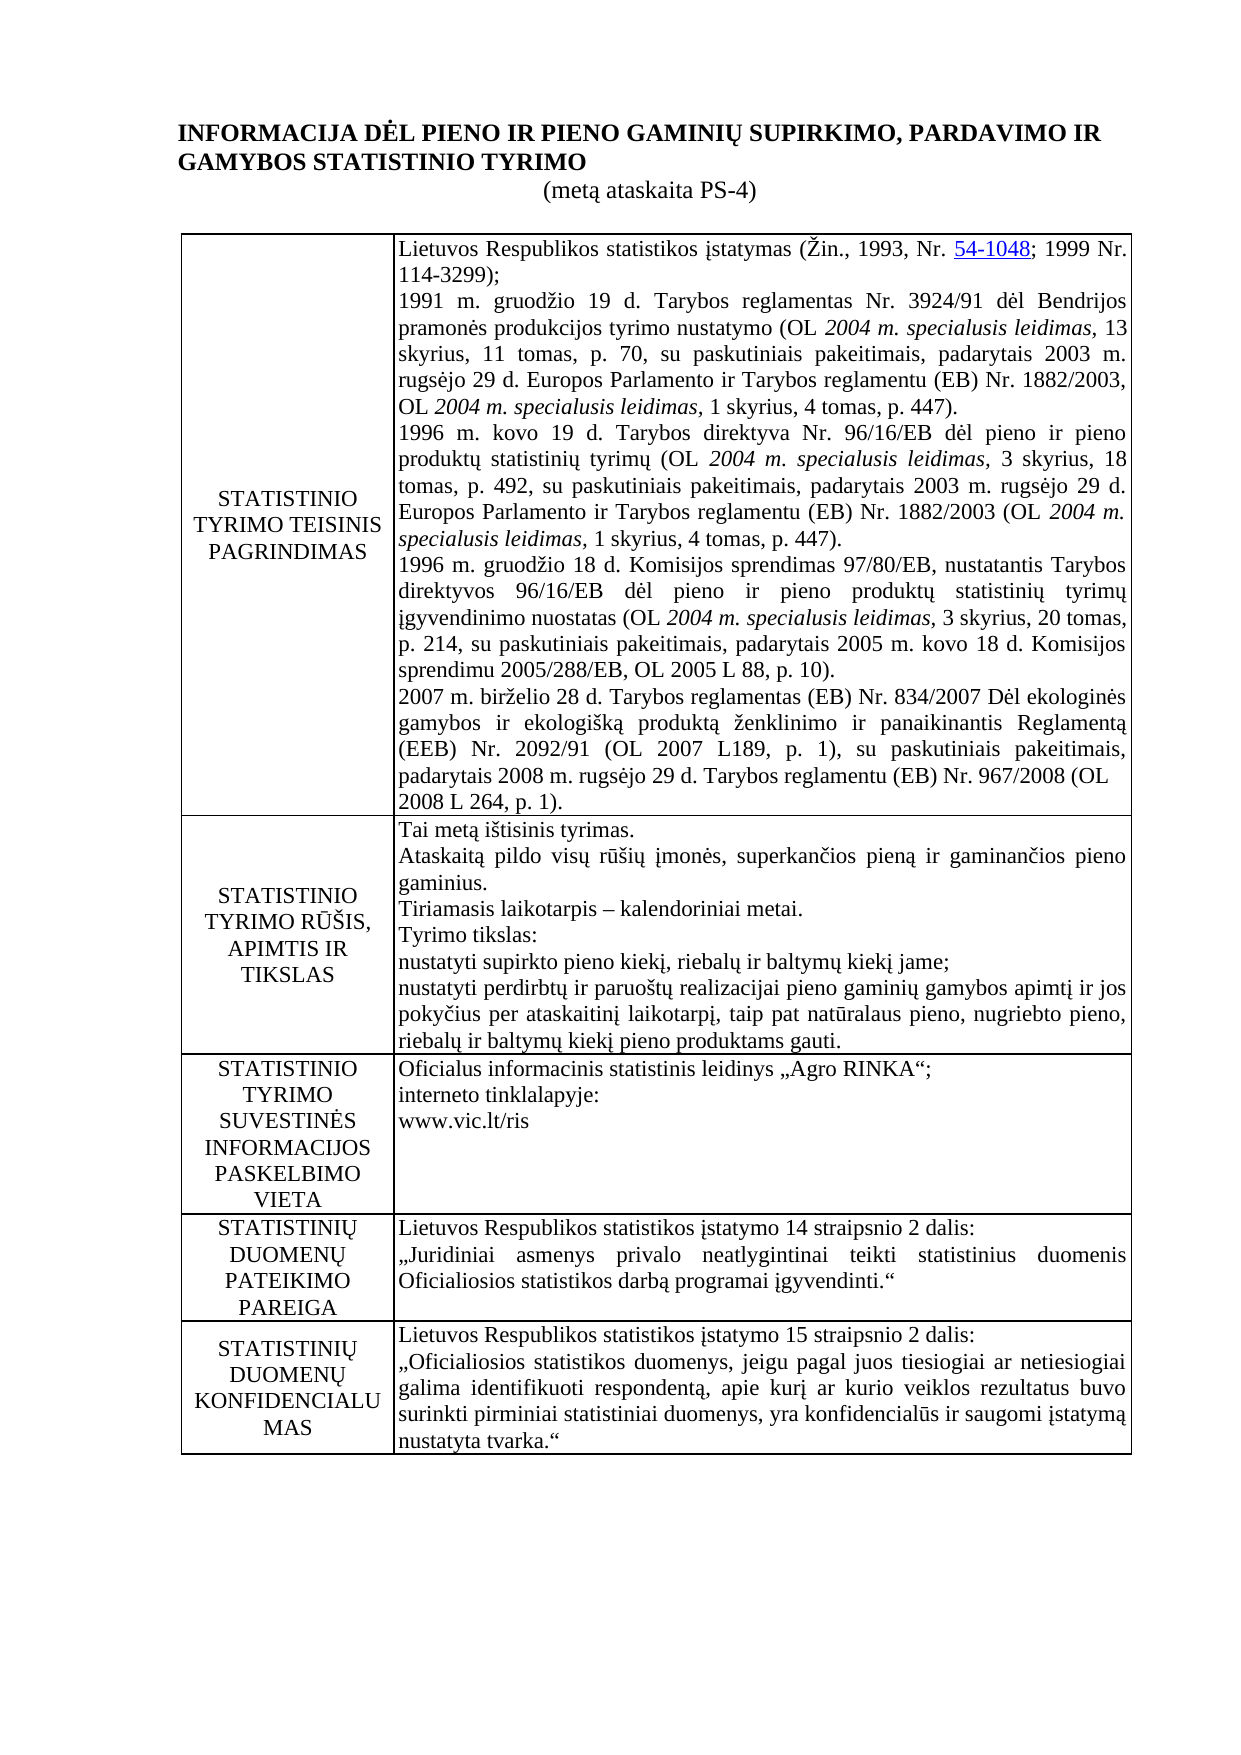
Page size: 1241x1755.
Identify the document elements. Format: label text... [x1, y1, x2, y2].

table_header Lietuvos Respublikos statistikos įstatymas (Žin., 1993, Nr. 54-1048; 1999 Nr. 114-3299); 1991 m. gruodžio 19 d. Tarybos reglamentas Nr. 3924/91 dėl Bendrijos pramonės produkcijos tyrimo nustatymo (OL 2004 m. specialusis leidimas, 13 skyrius, 11 tomas, p. 70, su paskutiniais pakeitimais, padarytais 2003 m. rugsėjo 29 d. Europos Parlamento ir Tarybos reglamentu (EB) Nr. 1882/2003, OL 2004 m. specialusis leidimas, 1 skyrius, 4 tomas, p. 447). 1996 m. kovo 19 d. Tarybos direktyva Nr. 96/16/EB dėl pieno ir pieno produktų statistinių tyrimų (OL 2004 m. specialusis leidimas, 3 skyrius, 18 tomas, p. 492, su paskutiniais pakeitimais, padarytais 2003 m. rugsėjo 29 d. Europos Parlamento ir Tarybos reglamentu (EB) Nr. 1882/2003 (OL 2004 m. specialusis leidimas, 1 skyrius, 4 tomas, p. 447). 1996 m. gruodžio 18 d. Komisijos sprendimas 97/80/EB, nustatantis Tarybos direktyvos 96/16/EB dėl pieno ir pieno produktų statistinių tyrimų įgyvendinimo nuostatas (OL 2004 m. specialusis leidimas, 3 skyrius, 20 tomas, p. 214, su paskutiniais pakeitimais, padarytais 2005 m. kovo 18 d. Komisijos sprendimu 2005/288/EB, OL 2005 L 88, p. 10). 2007 m. birželio 28 d. Tarybos reglamentas (EB) Nr. 834/2007 Dėl ekologinės gamybos ir ekologišką produktą ženklinimo ir panaikinantis Reglamentą (EEB) Nr. 2092/91 (OL 2007 L189, p. 1), su paskutiniais pakeitimais, padarytais 2008 m. rugsėjo 29 d. Tarybos reglamentu (EB) Nr. 967/2008 (OL 2008 L 264, p. 1). [395, 235, 1131, 814]
table_cell Lietuvos Respublikos statistikos įstatymo 14 straipsnio 2 dalis: „Juridiniai asmenys privalo neatlygintinai teikti statistinius duomenis Oficialiosios statistikos darbą programai įgyvendinti.“ [395, 1215, 1131, 1320]
table_cell Lietuvos Respublikos statistikos įstatymo 15 straipsnio 2 dalis: „Oficialiosios statistikos duomenys, jeigu pagal juos tiesiogiai ar netiesiogiai galima identifikuoti respondentą, apie kurį ar kurio veiklos rezultatus buvo surinkti pirminiai statistiniai duomenys, yra konfidencialūs ir saugomi įstatymą nustatyta tvarka.“ [395, 1322, 1131, 1453]
table_cell Oficialus informacinis statistinis leidinys „Agro RINKA“; interneto tinklalapyje: www.vic.lt/ris [395, 1055, 1131, 1213]
table_cell STATISTINIO TYRIMO SUVESTINĖS INFORMACIJOS PASKELBIMO VIETA [182, 1055, 393, 1213]
table_cell Tai metą ištisinis tyrimas. Ataskaitą pildo visų rūšių įmonės, superkančios pieną ir gaminančios pieno gaminius. Tiriamasis laikotarpis – kalendoriniai metai. Tyrimo tikslas: nustatyti supirkto pieno kiekį, riebalų ir baltymų kiekį jame; nustatyti perdirbtų ir paruoštų realizacijai pieno gaminių gamybos apimtį ir jos pokyčius per ataskaitinį laikotarpį, taip pat natūralaus pieno, nugriebto pieno, riebalų ir baltymų kiekį pieno produktams gauti. [395, 816, 1131, 1053]
table_header STATISTINIO TYRIMO TEISINIS PAGRINDIMAS [182, 235, 393, 814]
table_cell STATISTINIŲ DUOMENŲ KONFIDENCIALUMAS [182, 1322, 393, 1453]
table_cell STATISTINIŲ DUOMENŲ PATEIKIMO PAREIGA [182, 1215, 393, 1320]
text INFORMACIJA DĖL PIENO IR PIENO GAMINIŲ SUPIRKIMO, PARDAVIMO IR GAMYBOS STATISTINIO TYRIMO [177, 118, 1122, 176]
text (metą ataskaita PS-4) [177, 176, 1122, 204]
table_cell STATISTINIO TYRIMO RŪŠIS, APIMTIS IR TIKSLAS [182, 816, 393, 1053]
